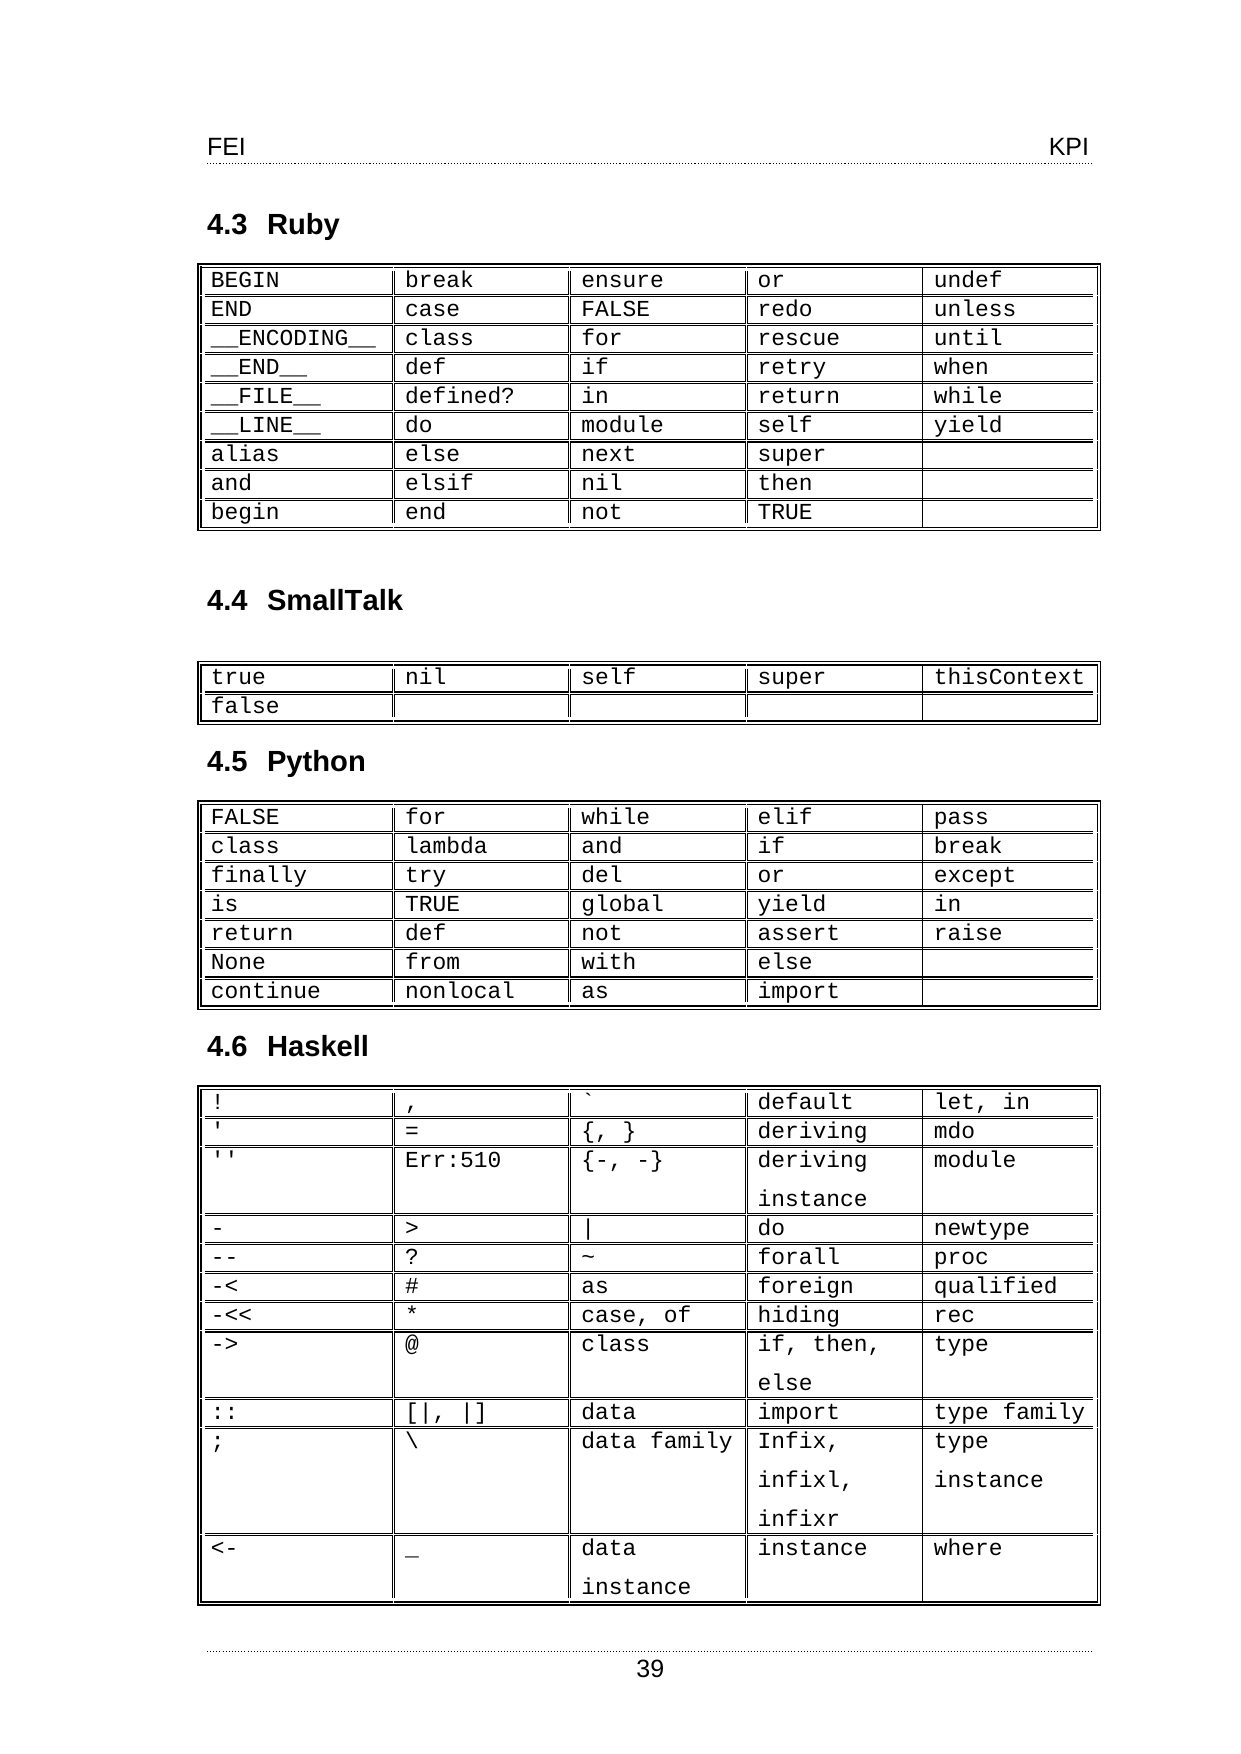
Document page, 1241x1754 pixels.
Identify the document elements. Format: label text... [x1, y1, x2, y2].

table_cell super [748, 443, 922, 468]
table_cell if, then, else [748, 1333, 922, 1397]
table_cell nonlocal [394, 976, 570, 1005]
table_cell -<< [199, 1300, 393, 1329]
table_cell then [748, 471, 922, 497]
table_cell and [571, 834, 745, 860]
table_cell class [199, 831, 393, 860]
table_cell data instance [570, 1536, 746, 1601]
table_header let, in [923, 1090, 1097, 1116]
table_header ! [202, 1090, 393, 1116]
table_cell while [923, 381, 1099, 410]
table_cell \ [395, 1429, 568, 1533]
table_cell not [571, 921, 745, 947]
table_header nil [394, 662, 570, 691]
table_header ensure [570, 268, 746, 294]
table_cell <- [199, 1533, 393, 1601]
table_cell TRUE [746, 501, 922, 526]
table_cell redo [748, 297, 922, 323]
table_cell proc [923, 1242, 1099, 1271]
table_cell [|, |] [395, 1400, 568, 1426]
table_cell elsif [395, 471, 568, 497]
table_cell @ [395, 1333, 568, 1397]
table_cell deriving instance [748, 1148, 922, 1213]
table_cell instance [746, 1536, 922, 1601]
table_cell break [923, 831, 1099, 860]
table_cell qualified [923, 1271, 1099, 1300]
table_cell rescue [748, 326, 922, 352]
table_cell nil [571, 471, 745, 497]
table_cell for [571, 326, 745, 352]
table_cell from [395, 950, 568, 976]
table_cell else [395, 443, 568, 468]
table_cell {-, -} [571, 1148, 745, 1213]
table_cell if [748, 834, 922, 860]
table_header for [394, 802, 570, 831]
table_cell [923, 468, 1099, 497]
table_cell class [395, 326, 568, 352]
table_cell false [202, 691, 393, 720]
list Haskell [207, 1029, 1092, 1062]
list Ruby [207, 207, 1092, 240]
table_header self [570, 666, 746, 691]
table_cell '' [199, 1145, 393, 1213]
table_cell -< [199, 1271, 393, 1300]
table_cell until [923, 323, 1099, 352]
table_cell finally [199, 860, 393, 889]
table_cell TRUE [395, 892, 568, 918]
table_cell self [748, 413, 922, 439]
list Python [207, 744, 1092, 777]
table_cell do [395, 413, 568, 439]
table_cell next [571, 443, 745, 468]
table_cell type [923, 1329, 1099, 1397]
table_cell as [571, 1274, 745, 1300]
table_cell _ [394, 1533, 570, 1601]
table_cell in [923, 889, 1099, 918]
table_cell = [395, 1119, 568, 1145]
table_cell def [395, 921, 568, 947]
list SmallTalk [207, 583, 1092, 616]
table_cell [923, 947, 1099, 976]
table_cell > [395, 1216, 568, 1242]
table_cell continue [202, 976, 393, 1005]
table_cell ; [199, 1426, 393, 1533]
table_header true [202, 666, 393, 691]
table_cell assert [748, 921, 922, 947]
table_cell [570, 695, 746, 720]
table_cell return [199, 918, 393, 947]
table_cell - [199, 1213, 393, 1242]
table_cell None [199, 947, 393, 976]
table_cell retry [748, 355, 922, 381]
table_cell do [748, 1216, 922, 1242]
table_cell newtype [923, 1213, 1099, 1242]
table_cell alias [199, 439, 393, 468]
table_cell in [571, 384, 745, 410]
table_header FALSE [202, 805, 393, 831]
table_cell or [748, 863, 922, 889]
table_cell def [395, 355, 568, 381]
table_cell Infix, infixl, infixr [748, 1429, 922, 1533]
table_cell forall [748, 1245, 922, 1271]
table_cell case [395, 297, 568, 323]
table_header pass [923, 805, 1097, 831]
table_cell [923, 691, 1097, 720]
table_cell type family [923, 1397, 1099, 1426]
table_cell END [199, 294, 393, 323]
table_cell -- [199, 1242, 393, 1271]
table_cell [923, 439, 1099, 468]
table_cell else [748, 950, 922, 976]
table_cell Err:510 [395, 1148, 568, 1213]
table_cell except [923, 860, 1099, 889]
table_cell hiding [748, 1303, 922, 1329]
table_cell unless [923, 294, 1099, 323]
table_cell ? [395, 1245, 568, 1271]
table_cell raise [923, 918, 1099, 947]
table_cell where [923, 1533, 1099, 1601]
table_cell if [571, 355, 745, 381]
table_cell -> [199, 1329, 393, 1397]
table_cell global [571, 892, 745, 918]
table_cell import [746, 980, 922, 1005]
table_cell when [923, 352, 1099, 381]
table_cell __END__ [199, 352, 393, 381]
table_cell mdo [923, 1116, 1099, 1145]
table_cell ~ [571, 1245, 745, 1271]
table_cell [923, 976, 1097, 1005]
table_cell not [570, 501, 746, 526]
table_cell module [571, 413, 745, 439]
table_cell | [571, 1216, 745, 1242]
table_header or [746, 268, 922, 294]
table_header elif [746, 805, 922, 831]
table_cell return [748, 384, 922, 410]
table_cell yield [923, 410, 1099, 439]
table_cell * [395, 1303, 568, 1329]
table_cell lambda [395, 834, 568, 860]
table_cell [923, 498, 1097, 526]
table_header , [394, 1087, 570, 1116]
table_cell # [395, 1274, 568, 1300]
table_cell class [571, 1333, 745, 1397]
table_cell {, } [571, 1119, 745, 1145]
table_cell [394, 691, 570, 720]
table_cell [746, 695, 922, 720]
table_header break [394, 265, 570, 294]
table_cell begin [202, 498, 393, 526]
table_cell case, of [571, 1303, 745, 1329]
table_cell try [395, 863, 568, 889]
table_cell type instance [923, 1426, 1099, 1533]
table_header undef [923, 268, 1097, 294]
table_cell defined? [395, 384, 568, 410]
table_cell and [199, 468, 393, 497]
table_header ` [570, 1090, 746, 1116]
table_cell foreign [748, 1274, 922, 1300]
table_cell data family [571, 1429, 745, 1533]
table_cell rec [923, 1300, 1099, 1329]
table_cell :: [199, 1397, 393, 1426]
table_cell with [571, 950, 745, 976]
table_cell FALSE [571, 297, 745, 323]
table_cell as [570, 980, 746, 1005]
table_cell __LINE__ [199, 410, 393, 439]
table_header BEGIN [202, 268, 393, 294]
table_cell __ENCODING__ [199, 323, 393, 352]
table_header while [570, 805, 746, 831]
table_cell import [748, 1400, 922, 1426]
table_cell end [394, 498, 570, 526]
table_cell del [571, 863, 745, 889]
table_header thisContext [923, 666, 1097, 691]
table_cell __FILE__ [199, 381, 393, 410]
table_cell deriving [748, 1119, 922, 1145]
table_cell is [199, 889, 393, 918]
table_header default [746, 1090, 922, 1116]
table_header super [746, 665, 922, 691]
table_cell data [571, 1400, 745, 1426]
table_cell yield [748, 892, 922, 918]
table_cell ' [199, 1116, 393, 1145]
table_cell module [923, 1145, 1099, 1213]
